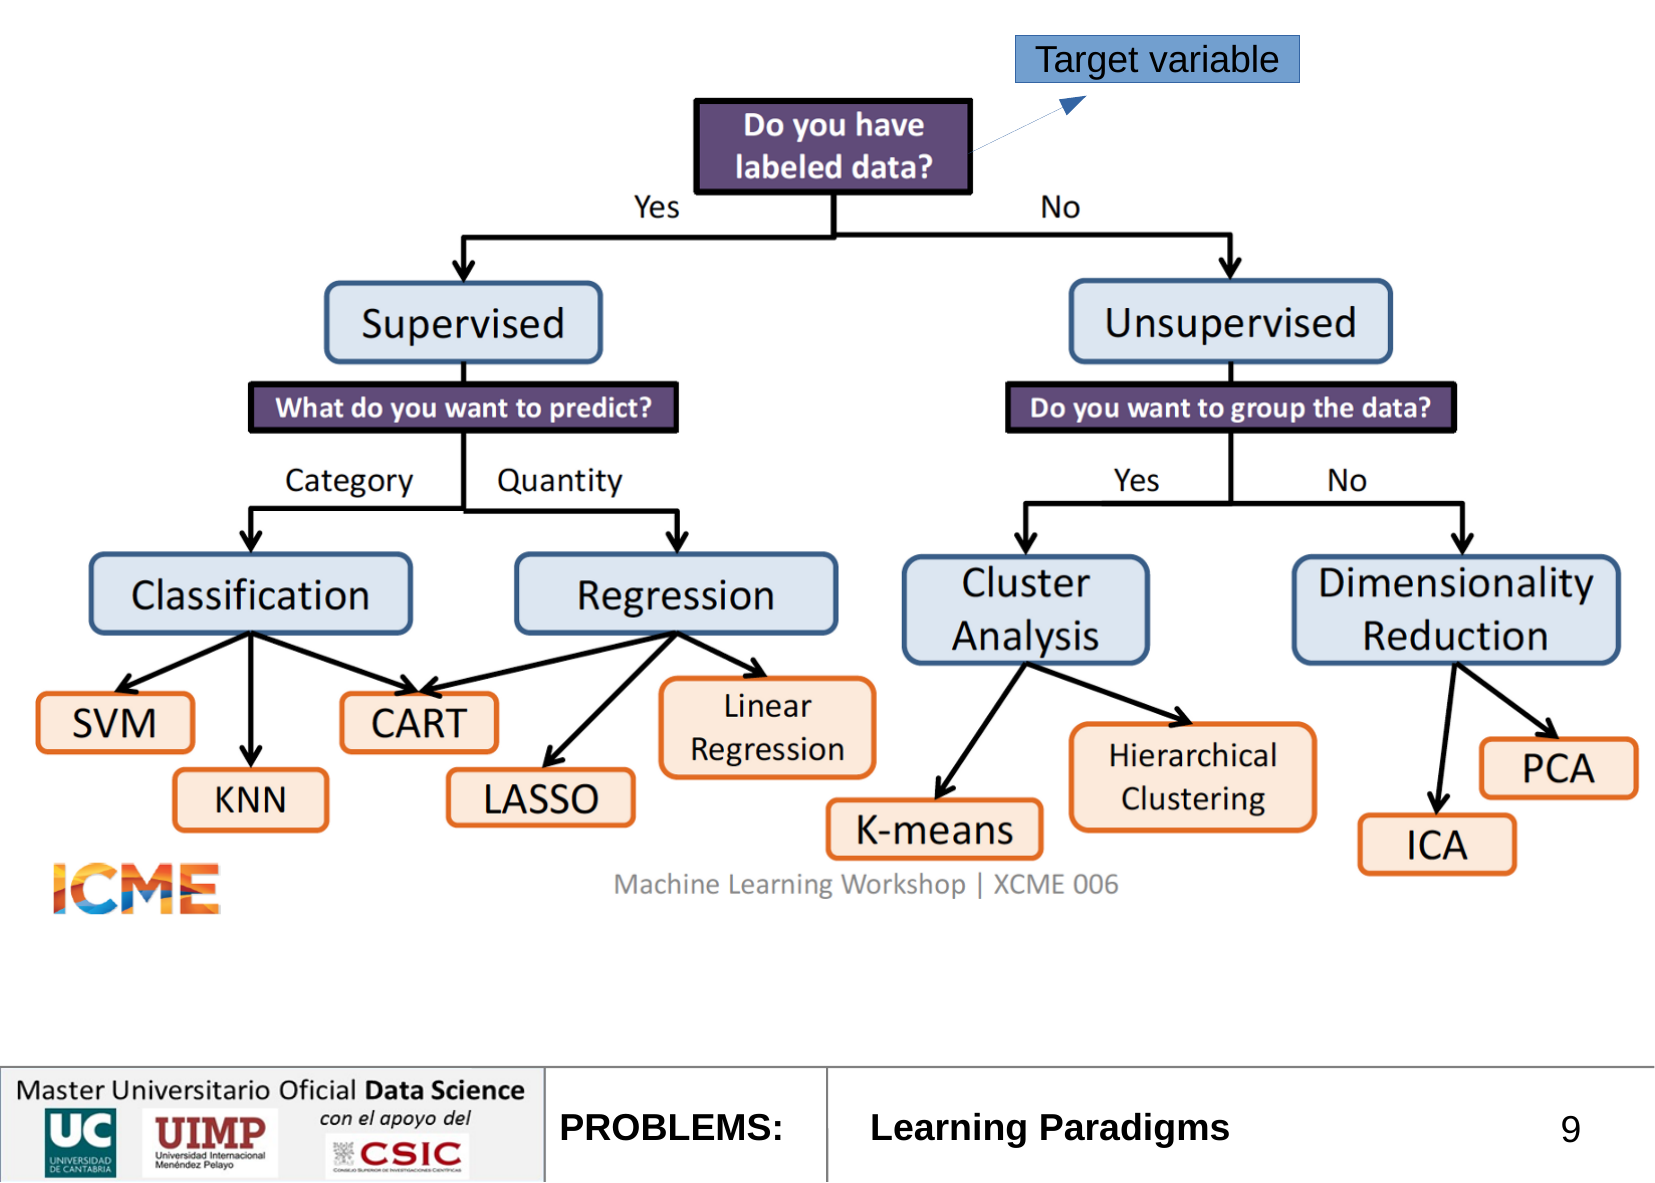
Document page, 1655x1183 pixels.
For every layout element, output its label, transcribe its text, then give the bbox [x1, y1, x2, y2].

text_box Target variable [1015, 35, 1300, 83]
picture [0, 1068, 543, 1182]
picture [546, 1069, 550, 1182]
picture [35, 95, 1642, 925]
text_box [1474, 1095, 1597, 1159]
text_box Learning Paradigms [855, 1095, 1456, 1148]
